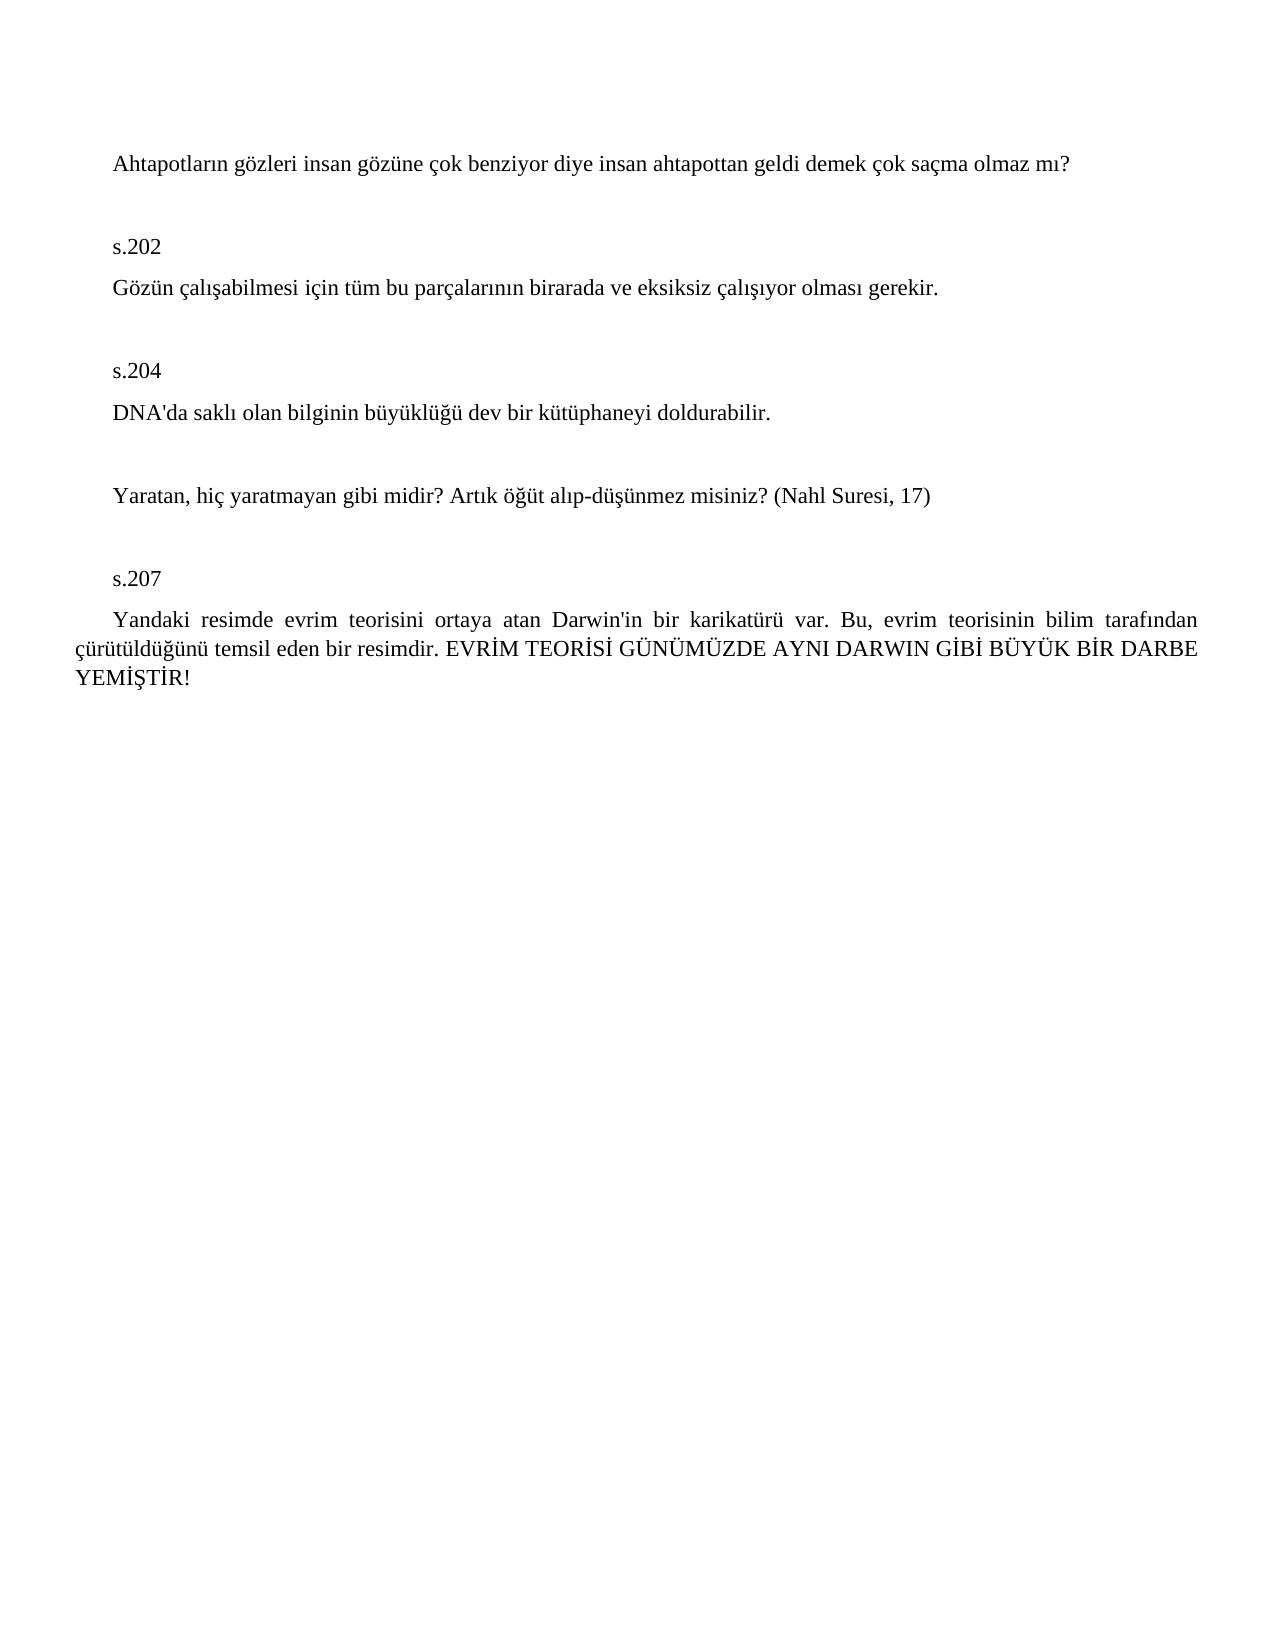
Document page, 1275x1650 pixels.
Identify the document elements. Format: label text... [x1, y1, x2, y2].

text DNA'da saklı olan bilginin büyüklüğü dev bir kütüphaneyi doldurabilir. [75, 399, 1200, 425]
text s.207 [75, 564, 1200, 591]
text Yaratan, hiç yaratmayan gibi midir? Artık öğüt alıp-düşünmez misiniz? (Nahl Suresi, 17) [75, 482, 1200, 508]
text Ahtapotların gözleri insan gözüne çok benziyor diye insan ahtapottan geldi demek çok saçma olmaz mı? [75, 150, 1200, 176]
text s.204 [75, 357, 1200, 384]
text Yandaki resimde evrim teorisini ortaya atan Darwin'in bir karikatürü var. Bu, evrim teorisinin bilim tarafından çürütüldüğünü temsil eden bir resimdir. EVRİM TEORİSİ GÜNÜMÜZDE AYNI DARWIN GİBİ BÜYÜK BİR DARBE YEMİŞTİR! [75, 606, 1200, 690]
text Gözün çalışabilmesi için tüm bu parçalarının birarada ve eksiksiz çalışıyor olması gerekir. [75, 274, 1200, 301]
text s.202 [75, 233, 1200, 259]
